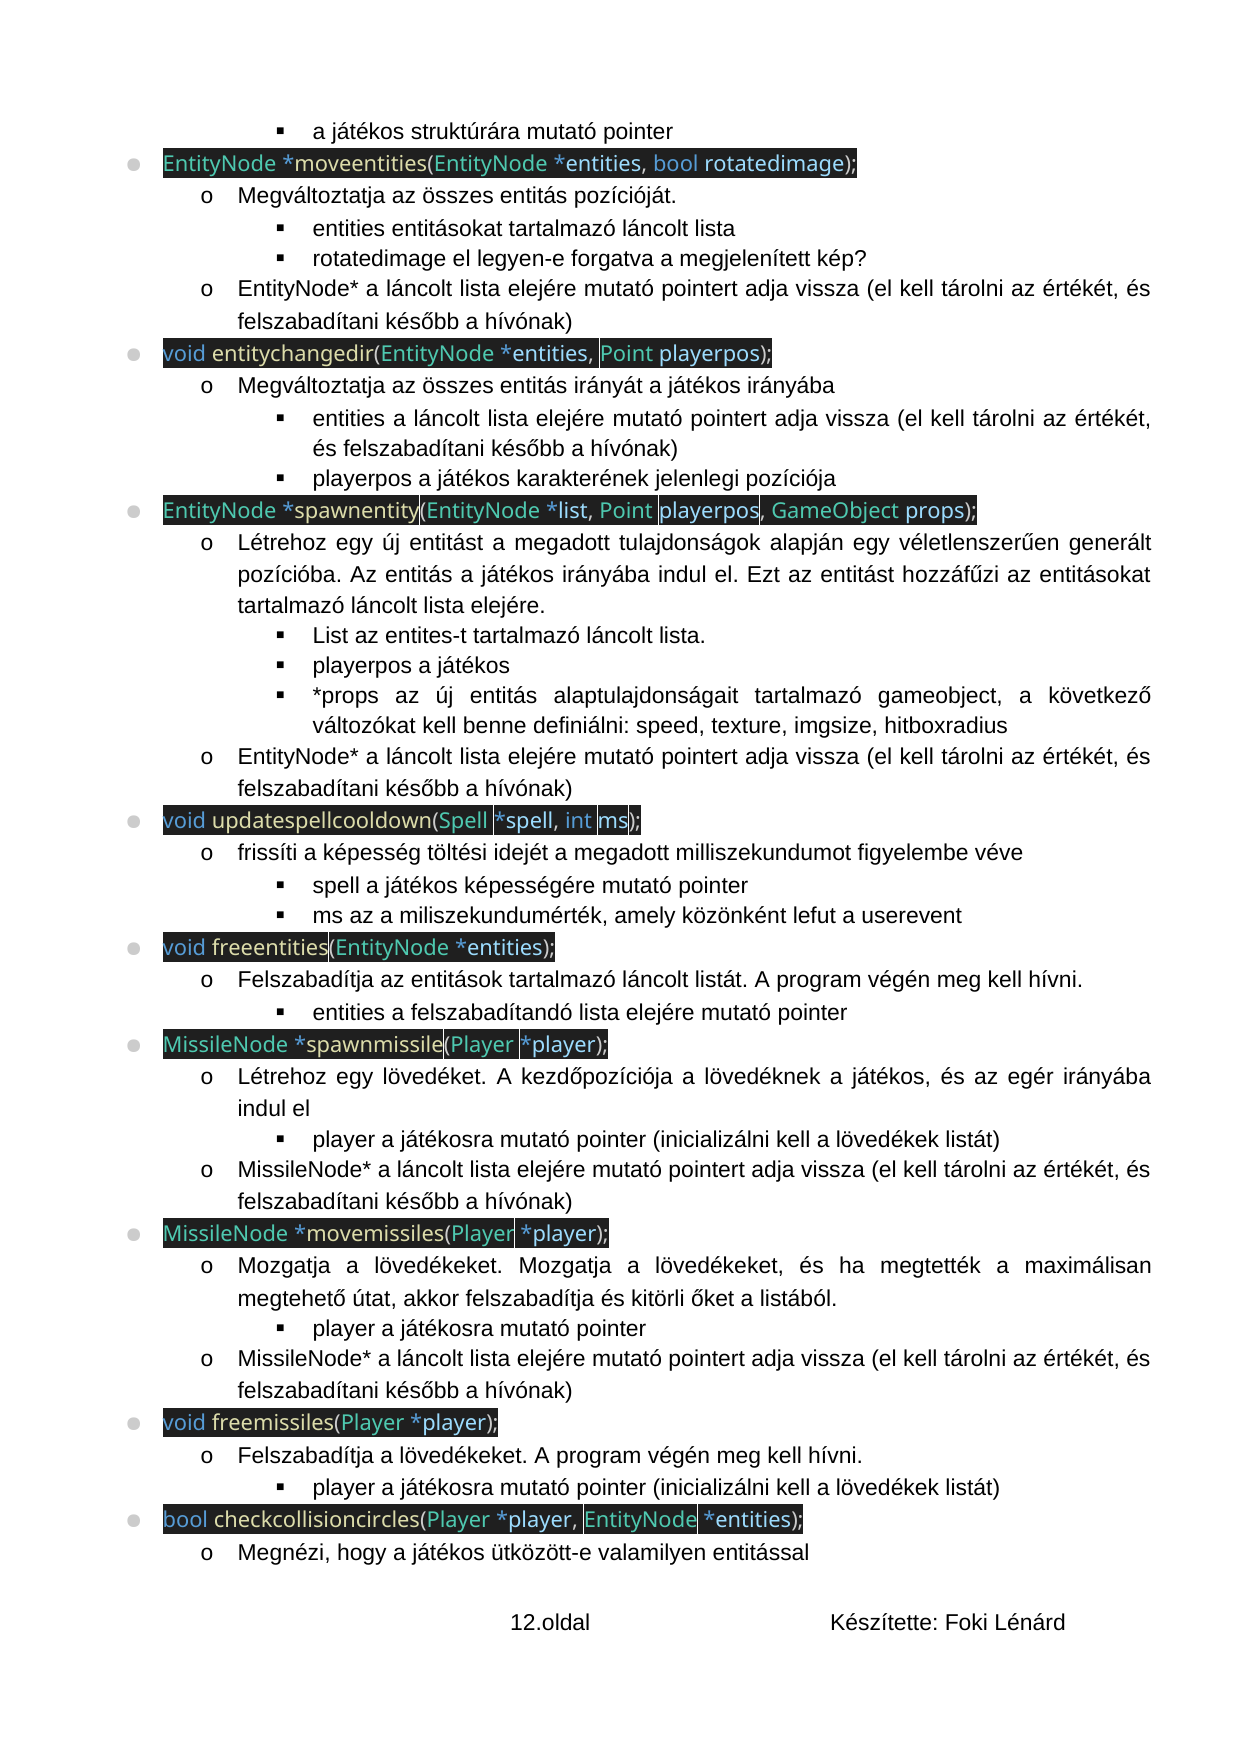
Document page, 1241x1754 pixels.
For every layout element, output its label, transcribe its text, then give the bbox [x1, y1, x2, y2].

list void entitychangedir(EntityNode *entities, Point playerpos); [125, 338, 1152, 368]
list MissileNode* a láncolt lista elejére mutató pointert adja vissza (el kell tárolni az értékét, és felszabadítani később a hívónak) [200, 1345, 1152, 1403]
list entities a láncolt lista elejére mutató pointert adja vissza (el kell tárolni az értékét, és felszabadítani később a hívónak) [275, 404, 1152, 461]
list void freemissiles(Player *player); [125, 1407, 1152, 1437]
list Megnézi, hogy a játékos ütközött-e valamilyen entitással [200, 1538, 1152, 1567]
list void updatespellcooldown(Spell *spell, int ms); [125, 805, 1152, 835]
list Megváltoztatja az összes entitás pozícióját. [200, 182, 1152, 211]
list playerpos a játékos [275, 652, 1152, 678]
list Felszabadítja az entitások tartalmazó láncolt listát. A program végén meg kell hívni. [200, 966, 1152, 995]
list entities a felszabadítandó lista elejére mutató pointer [275, 999, 1152, 1025]
list *props az új entitás alaptulajdonságait tartalmazó gameobject, a következő változókat kell benne definiálni: speed, texture, imgsize, hitboxradius [275, 682, 1152, 739]
list Megváltoztatja az összes entitás irányát a játékos irányába [200, 372, 1152, 400]
list spell a játékos képességére mutató pointer [275, 872, 1152, 898]
list frissíti a képesség töltési idejét a megadott milliszekundumot figyelembe véve [200, 839, 1152, 868]
list Létrehoz egy lövedéket. A kezdőpozíciója a lövedéknek a játékos, és az egér irányába indul el [200, 1063, 1152, 1122]
list bool checkcollisioncircles(Player *player, EntityNode *entities); [125, 1504, 1152, 1534]
list MissileNode *movemissiles(Player *player); [125, 1218, 1152, 1248]
list EntityNode *spawnentity(EntityNode *list, Point playerpos, GameObject props); [125, 495, 1152, 525]
list EntityNode* a láncolt lista elejére mutató pointert adja vissza (el kell tárolni az értékét, és felszabadítani később a hívónak) [200, 275, 1152, 334]
list player a játékosra mutató pointer (inicializálni kell a lövedékek listát) [275, 1474, 1152, 1500]
list player a játékosra mutató pointer (inicializálni kell a lövedékek listát) [275, 1126, 1152, 1152]
list List az entites-t tartalmazó láncolt lista. [275, 622, 1152, 648]
list player a játékosra mutató pointer [275, 1315, 1152, 1341]
list Mozgatja a lövedékeket. Mozgatja a lövedékeket, és ha megtették a maximálisan megtehető útat, akkor felszabadítja és kitörli őket a listából. [200, 1252, 1152, 1311]
list Felszabadítja a lövedékeket. A program végén meg kell hívni. [200, 1442, 1152, 1470]
list Létrehoz egy új entitást a megadott tulajdonságok alapján egy véletlenszerűen generált pozícióba. Az entitás a játékos irányába indul el. Ezt az entitást hozzáfűzi az entitásokat tartalmazó láncolt lista elejére. [200, 529, 1152, 618]
list entities entitásokat tartalmazó láncolt lista [275, 215, 1152, 241]
list MissileNode *spawnmissile(Player *player); [125, 1029, 1152, 1059]
list EntityNode* a láncolt lista elejére mutató pointert adja vissza (el kell tárolni az értékét, és felszabadítani később a hívónak) [200, 743, 1152, 801]
list ms az a miliszekundumérték, amely közönként lefut a userevent [275, 902, 1152, 928]
list EntityNode *moveentities(EntityNode *entities, bool rotatedimage); [125, 148, 1152, 178]
list MissileNode* a láncolt lista elejére mutató pointert adja vissza (el kell tárolni az értékét, és felszabadítani később a hívónak) [200, 1156, 1152, 1214]
list rotatedimage el legyen-e forgatva a megjelenített kép? [275, 245, 1152, 272]
list playerpos a játékos karakterének jelenlegi pozíciója [275, 465, 1152, 491]
list void freeentities(EntityNode *entities); [125, 932, 1152, 962]
list a játékos struktúrára mutató pointer [275, 118, 1152, 144]
